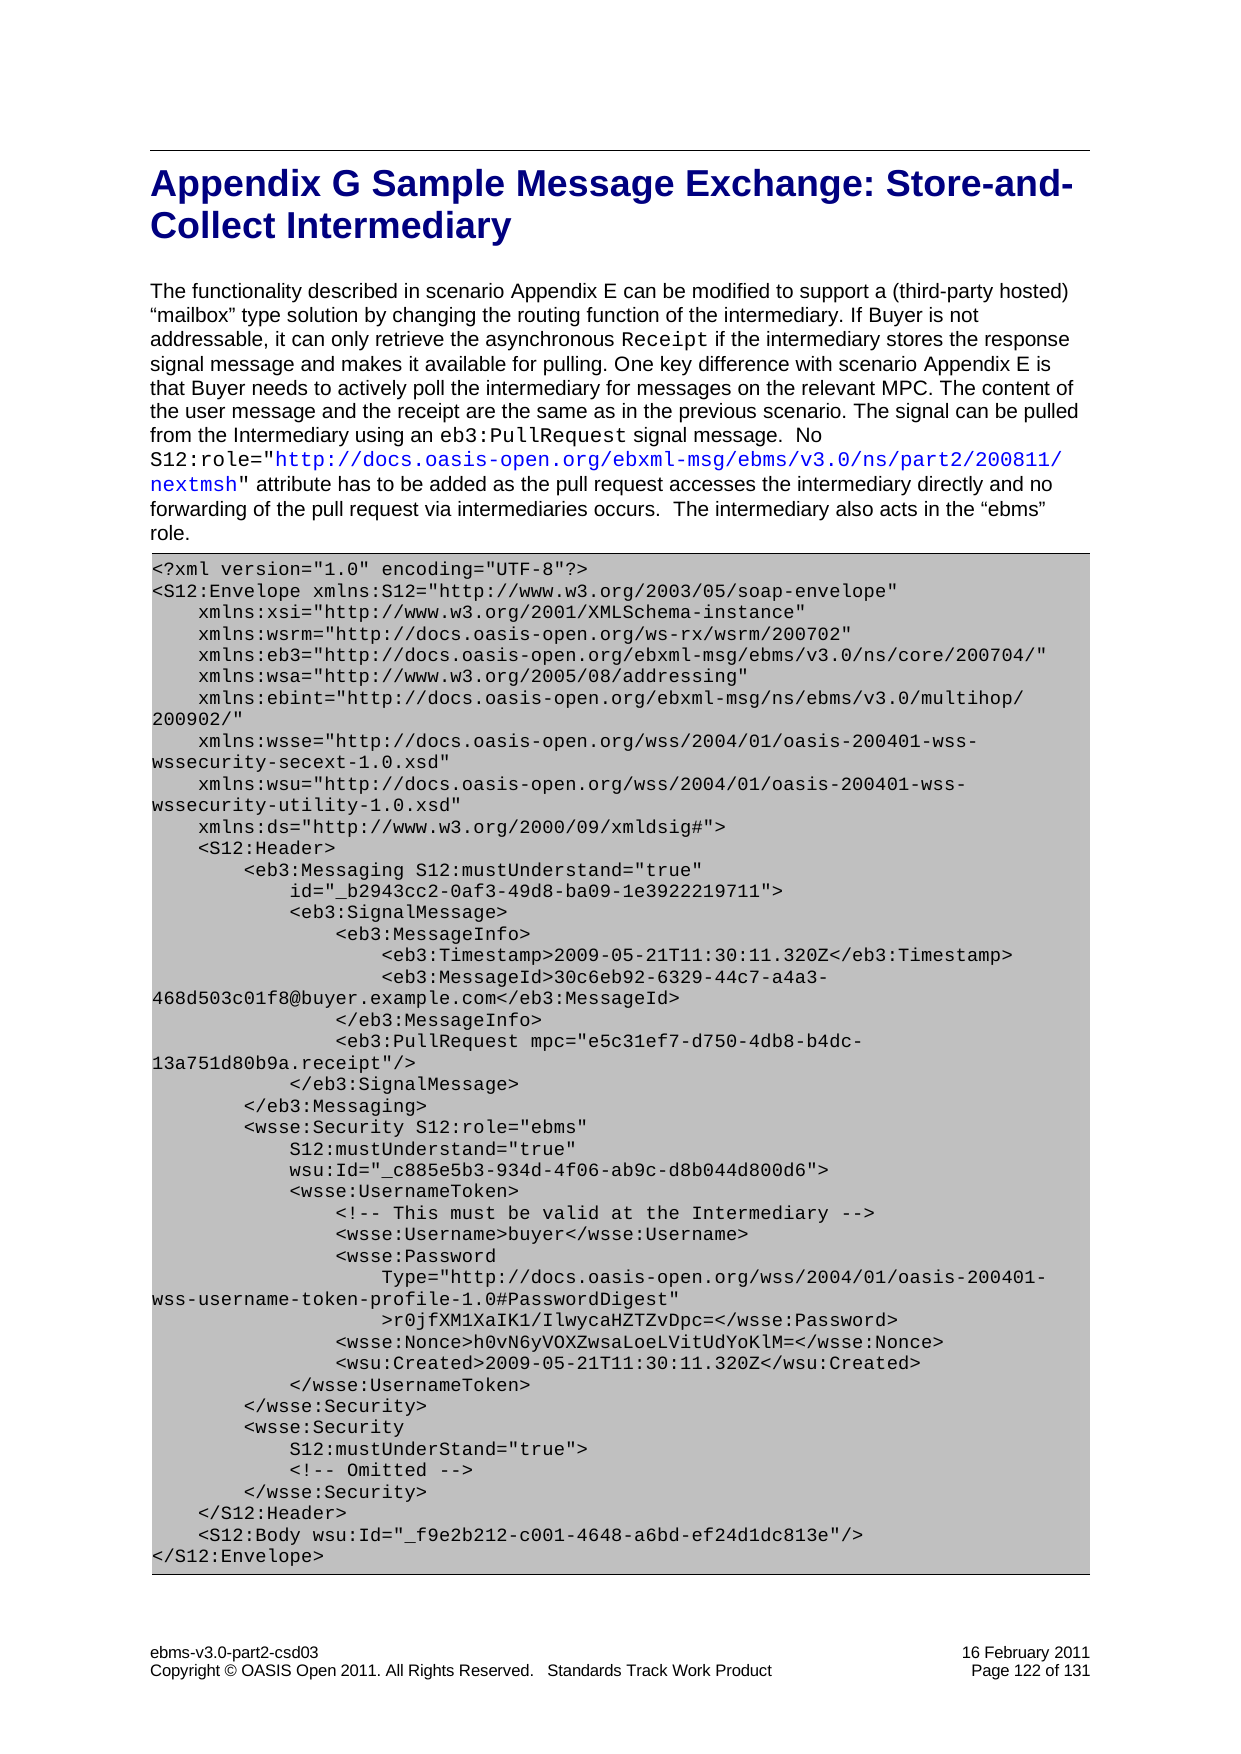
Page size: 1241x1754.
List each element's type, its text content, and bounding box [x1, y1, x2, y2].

text <wsse:Nonce>h0vN6yVOXZwsaLoeLVitUdYoKlM=</wsse:Nonce> [152, 1326, 1090, 1347]
text <?xml version="1.0" encoding="UTF-8"?> [152, 554, 1090, 575]
text </eb3:MessageInfo> [152, 1004, 1090, 1025]
text The functionality described in scenario Appendix E can be modified to support a (third-party hosted) “mailbox” type solution by changing the routing function of the intermediary. If Buyer is not addressable, it can only retrieve the asynchronous Receipt if the intermediary stores the response signal message and makes it available for pulling. One key difference with scenario Appendix E is that Buyer needs to actively poll the intermediary for messages on the relevant MPC. The content of the user message and the receipt are the same as in the previous scenario. The signal can be pulled from the Intermediary using an eb3:PullRequest signal message. No S12:role="http://docs.oasis-open.org/ebxml-msg/ebms/v3.0/ns/part2/200811/nextmsh" attribute has to be added as the pull request accesses the intermediary directly and no forwarding of the pull request via intermediaries occurs. The intermediary also acts in the “ebms” role. [150, 280, 1090, 545]
text xmlns:wsrm="http://docs.oasis-open.org/ws-rx/wsrm/200702" [152, 618, 1090, 639]
text xmlns:ds="http://www.w3.org/2000/09/xmldsig#"> [152, 811, 1090, 832]
text </eb3:Messaging> [152, 1090, 1090, 1111]
text </wsse:UsernameToken> [152, 1369, 1090, 1390]
text id="_b2943cc2-0af3-49d8-ba09-1e3922219711"> [152, 875, 1090, 897]
text <wsse:UsernameToken> [152, 1176, 1090, 1197]
text xmlns:ebint="http://docs.oasis-open.org/ebxml-msg/ns/ebms/v3.0/multihop/200902/" [152, 682, 1090, 725]
text <eb3:Timestamp>2009-05-21T11:30:11.320Z</eb3:Timestamp> [152, 939, 1090, 961]
text xmlns:wsa="http://www.w3.org/2005/08/addressing" [152, 661, 1090, 682]
text <eb3:Messaging S12:mustUnderstand="true" [152, 854, 1090, 875]
text </eb3:SignalMessage> [152, 1068, 1090, 1090]
text <eb3:MessageId>30c6eb92-6329-44c7-a4a3-468d503c01f8@buyer.example.com</eb3:MessageId> [152, 961, 1090, 1004]
text S12:mustUnderStand="true"> [152, 1433, 1090, 1454]
text <!-- Omitted --> [152, 1454, 1090, 1476]
text <eb3:SignalMessage> [152, 897, 1090, 918]
text <wsse:Security S12:role="ebms" [152, 1111, 1090, 1133]
text xmlns:wsse="http://docs.oasis-open.org/wss/2004/01/oasis-200401-wss-wssecurity-secext-1.0.xsd" [152, 725, 1090, 768]
text <eb3:PullRequest mpc="e5c31ef7-d750-4db8-b4dc-13a751d80b9a.receipt"/> [152, 1025, 1090, 1068]
text wsu:Id="_c885e5b3-934d-4f06-ab9c-d8b044d800d6"> [152, 1154, 1090, 1176]
text </S12:Envelope> [152, 1540, 1090, 1574]
text xmlns:xsi="http://www.w3.org/2001/XMLSchema-instance" [152, 596, 1090, 618]
text xmlns:wsu="http://docs.oasis-open.org/wss/2004/01/oasis-200401-wss-wssecurity-utility-1.0.xsd" [152, 768, 1090, 811]
text <S12:Envelope xmlns:S12="http://www.w3.org/2003/05/soap-envelope" [152, 575, 1090, 596]
text <S12:Header> [152, 832, 1090, 854]
text <wsu:Created>2009-05-21T11:30:11.320Z</wsu:Created> [152, 1347, 1090, 1369]
text >r0jfXM1XaIK1/IlwycaHZTZvDpc=</wsse:Password> [152, 1304, 1090, 1326]
text </wsse:Security> [152, 1476, 1090, 1497]
text xmlns:eb3="http://docs.oasis-open.org/ebxml-msg/ebms/v3.0/ns/core/200704/" [152, 639, 1090, 661]
text <wsse:Username>buyer</wsse:Username> [152, 1218, 1090, 1240]
text <!-- This must be valid at the Intermediary --> [152, 1197, 1090, 1218]
text </wsse:Security> [152, 1390, 1090, 1412]
text Type="http://docs.oasis-open.org/wss/2004/01/oasis-200401-wss-username-token-profile-1.0#PasswordDigest" [152, 1261, 1090, 1304]
text </S12:Header> [152, 1497, 1090, 1519]
text S12:mustUnderstand="true" [152, 1133, 1090, 1154]
subtitle Sample Message Exchange: Store-and-Collect Intermediary [150, 151, 1090, 247]
text <wsse:Security [152, 1412, 1090, 1433]
text <wsse:Password [152, 1240, 1090, 1261]
text <S12:Body wsu:Id="_f9e2b212-c001-4648-a6bd-ef24d1dc813e"/> [152, 1519, 1090, 1540]
text <eb3:MessageInfo> [152, 918, 1090, 939]
